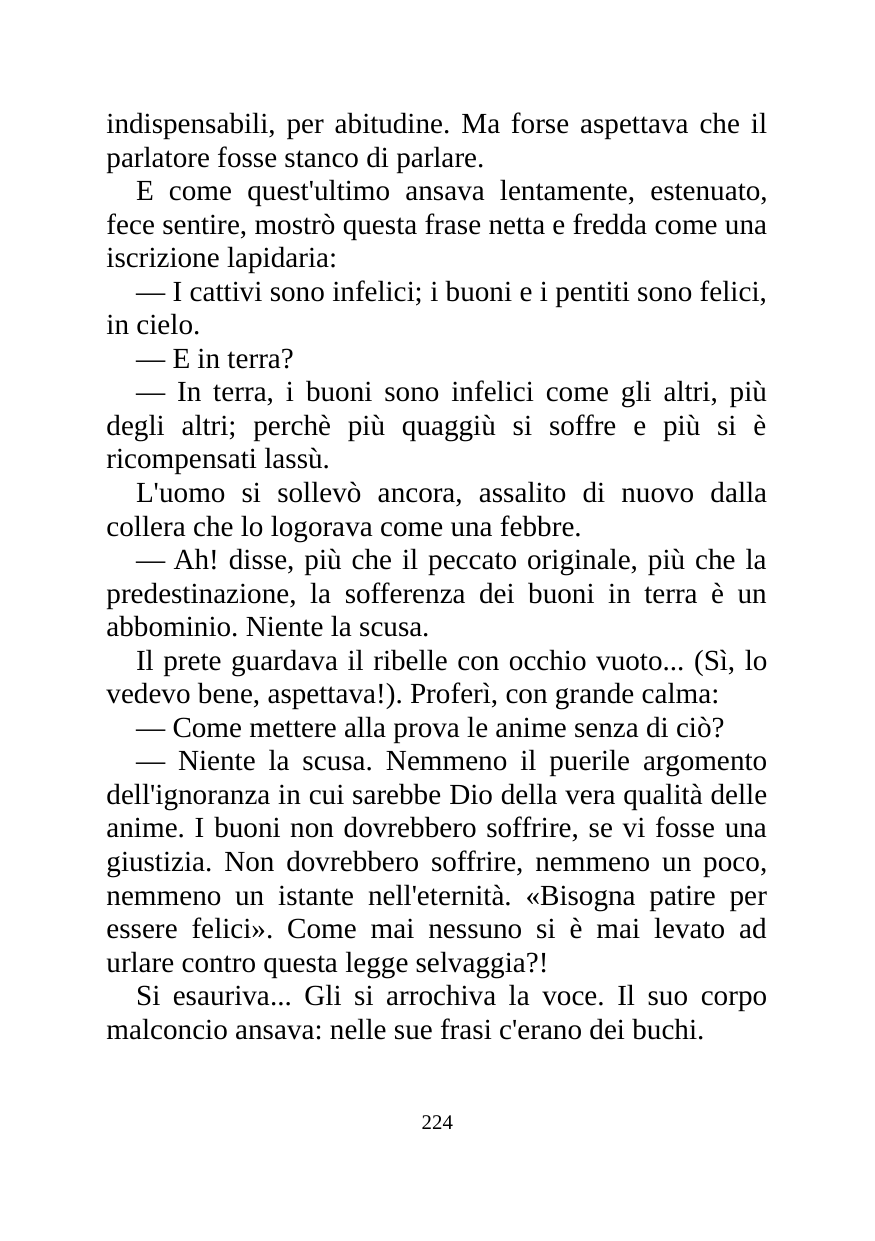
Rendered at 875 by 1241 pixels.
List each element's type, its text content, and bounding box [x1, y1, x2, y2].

text E come quest'ultimo ansava lentamente, estenuato, fece sentire, mostrò questa frase netta e fredda come una iscrizione lapidaria: [106, 173, 768, 274]
text indispensabili, per abitudine. Ma forse aspettava che il parlatore fosse stanco di parlare. [106, 106, 768, 173]
text — Ah! disse, più che il peccato originale, più che la predestinazione, la sofferenza dei buoni in terra è un abbominio. Niente la scusa. [106, 542, 768, 643]
text — In terra, i buoni sono infelici come gli altri, più degli altri; perchè più quaggiù si soffre e più si è ricompensati lassù. [106, 374, 768, 475]
text — Come mettere alla prova le anime senza di ciò? [106, 710, 768, 743]
text Si esauriva... Gli si arrochiva la voce. Il suo corpo malconcio ansava: nelle sue frasi c'erano dei buchi. [106, 978, 768, 1045]
text — I cattivi sono infelici; i buoni e i pentiti sono felici, in cielo. [106, 274, 768, 341]
text — E in terra? [106, 341, 768, 374]
text Il prete guardava il ribelle con occhio vuoto... (Sì, lo vedevo bene, aspettava!). Proferì, con grande calma: [106, 643, 768, 710]
text L'uomo si sollevò ancora, assalito di nuovo dalla collera che lo logorava come una febbre. [106, 475, 768, 542]
text — Niente la scusa. Nemmeno il puerile argomento dell'ignoranza in cui sarebbe Dio della vera qualità delle anime. I buoni non dovrebbero soffrire, se vi fosse una giustizia. Non dovrebbero soffrire, nemmeno un poco, nemmeno un istante nell'eternità. «Bisogna patire per essere felici». Come mai nessuno si è mai levato ad urlare contro questa legge selvaggia?! [106, 743, 768, 978]
